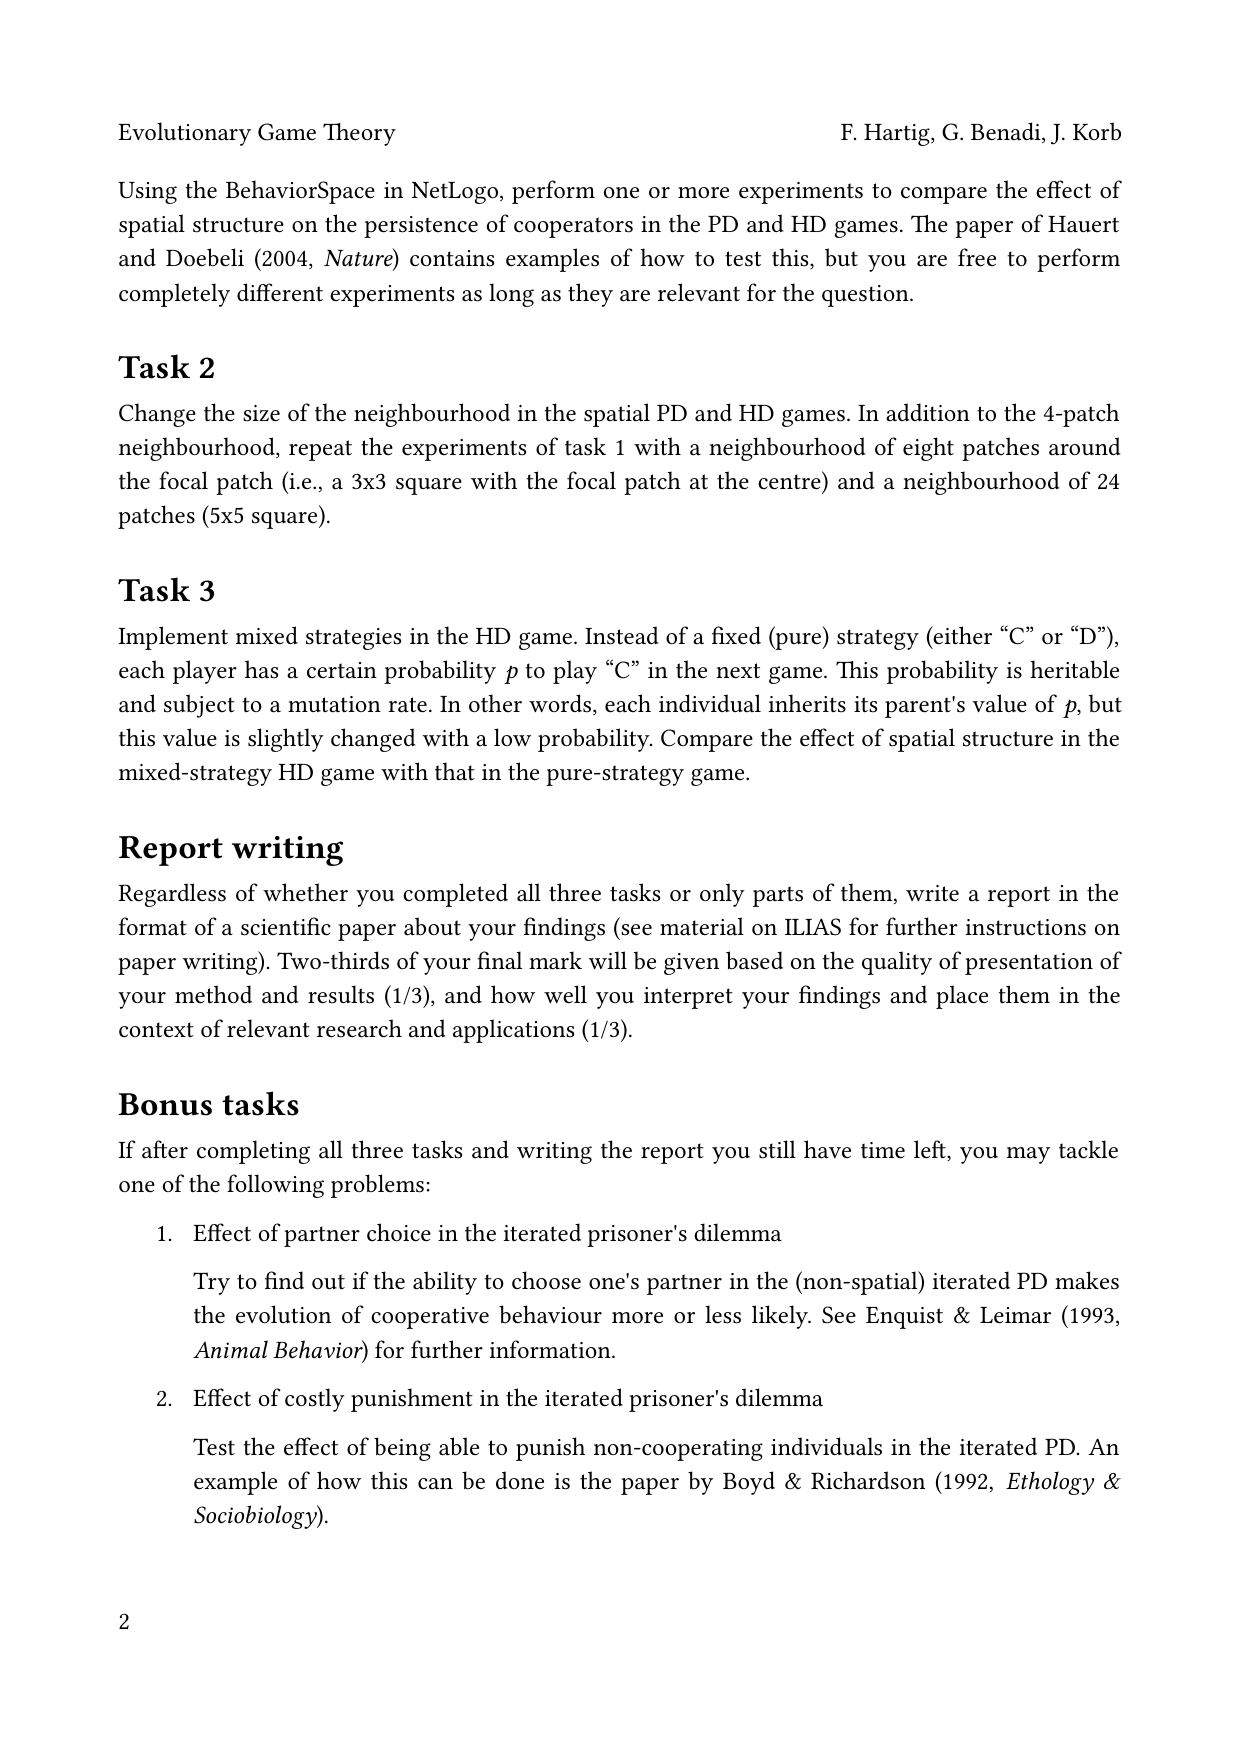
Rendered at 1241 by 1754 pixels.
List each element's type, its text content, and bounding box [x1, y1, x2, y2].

text Using the BehaviorSpace in NetLogo, perform one or more experiments to compare the effect of spatial structure on the persistence of cooperators in the PD and HD games. The paper of Hauert and Doebeli (2004, Nature) contains examples of how to test this, but you are free to perform completely different experiments as long as they are relevant for the question. [118, 176, 1122, 307]
subtitle Report writing [118, 828, 1122, 866]
text Regardless of whether you completed all three tasks or only parts of them, write a report in the format of a scientific paper about your findings (see material on ILIAS for further instructions on paper writing). Two-thirds of your final mark will be given based on the quality of presentation of your method and results (1/3), and how well you interpret your findings and place them in the context of relevant research and applications (1/3). [118, 879, 1122, 1044]
text Implement mixed strategies in the HD game. Instead of a fixed (pure) strategy (either “C” or “D”), each player has a certain probability p to play “C” in the next game. This probability is heritable and subject to a mutation rate. In other words, each individual inherits its parent's value of p, but this value is slightly changed with a low probability. Compare the effect of spatial structure in the mixed-strategy HD game with that in the pure-strategy game. [118, 622, 1122, 787]
subtitle Task 2 [118, 348, 1122, 386]
text Change the size of the neighbourhood in the spatial PD and HD games. In addition to the 4-patch neighbourhood, repeat the experiments of task 1 with a neighbourhood of eight patches around the focal patch (i.e., a 3x3 square with the focal patch at the centre) and a neighbourhood of 24 patches (5x5 square). [118, 399, 1122, 530]
list Try to find out if the ability to choose one's partner in the (non-spatial) iterated PD makes the evolution of cooperative behaviour more or less likely. See Enquist & Leimar (1993, Animal Behavior) for further information. [156, 1267, 1122, 1364]
list Effect of costly punishment in the iterated prisoner's dilemma [156, 1384, 1122, 1413]
subtitle Task 3 [118, 571, 1122, 609]
subtitle Bonus tasks [118, 1085, 1122, 1123]
list Effect of partner choice in the iterated prisoner's dilemma [156, 1219, 1122, 1247]
text If after completing all three tasks and writing the report you still have time left, you may tackle one of the following problems: [118, 1136, 1122, 1198]
list Test the effect of being able to punish non-cooperating individuals in the iterated PD. An example of how this can be done is the paper by Boyd & Richardson (1992, Ethology & Sociobiology). [156, 1433, 1122, 1530]
